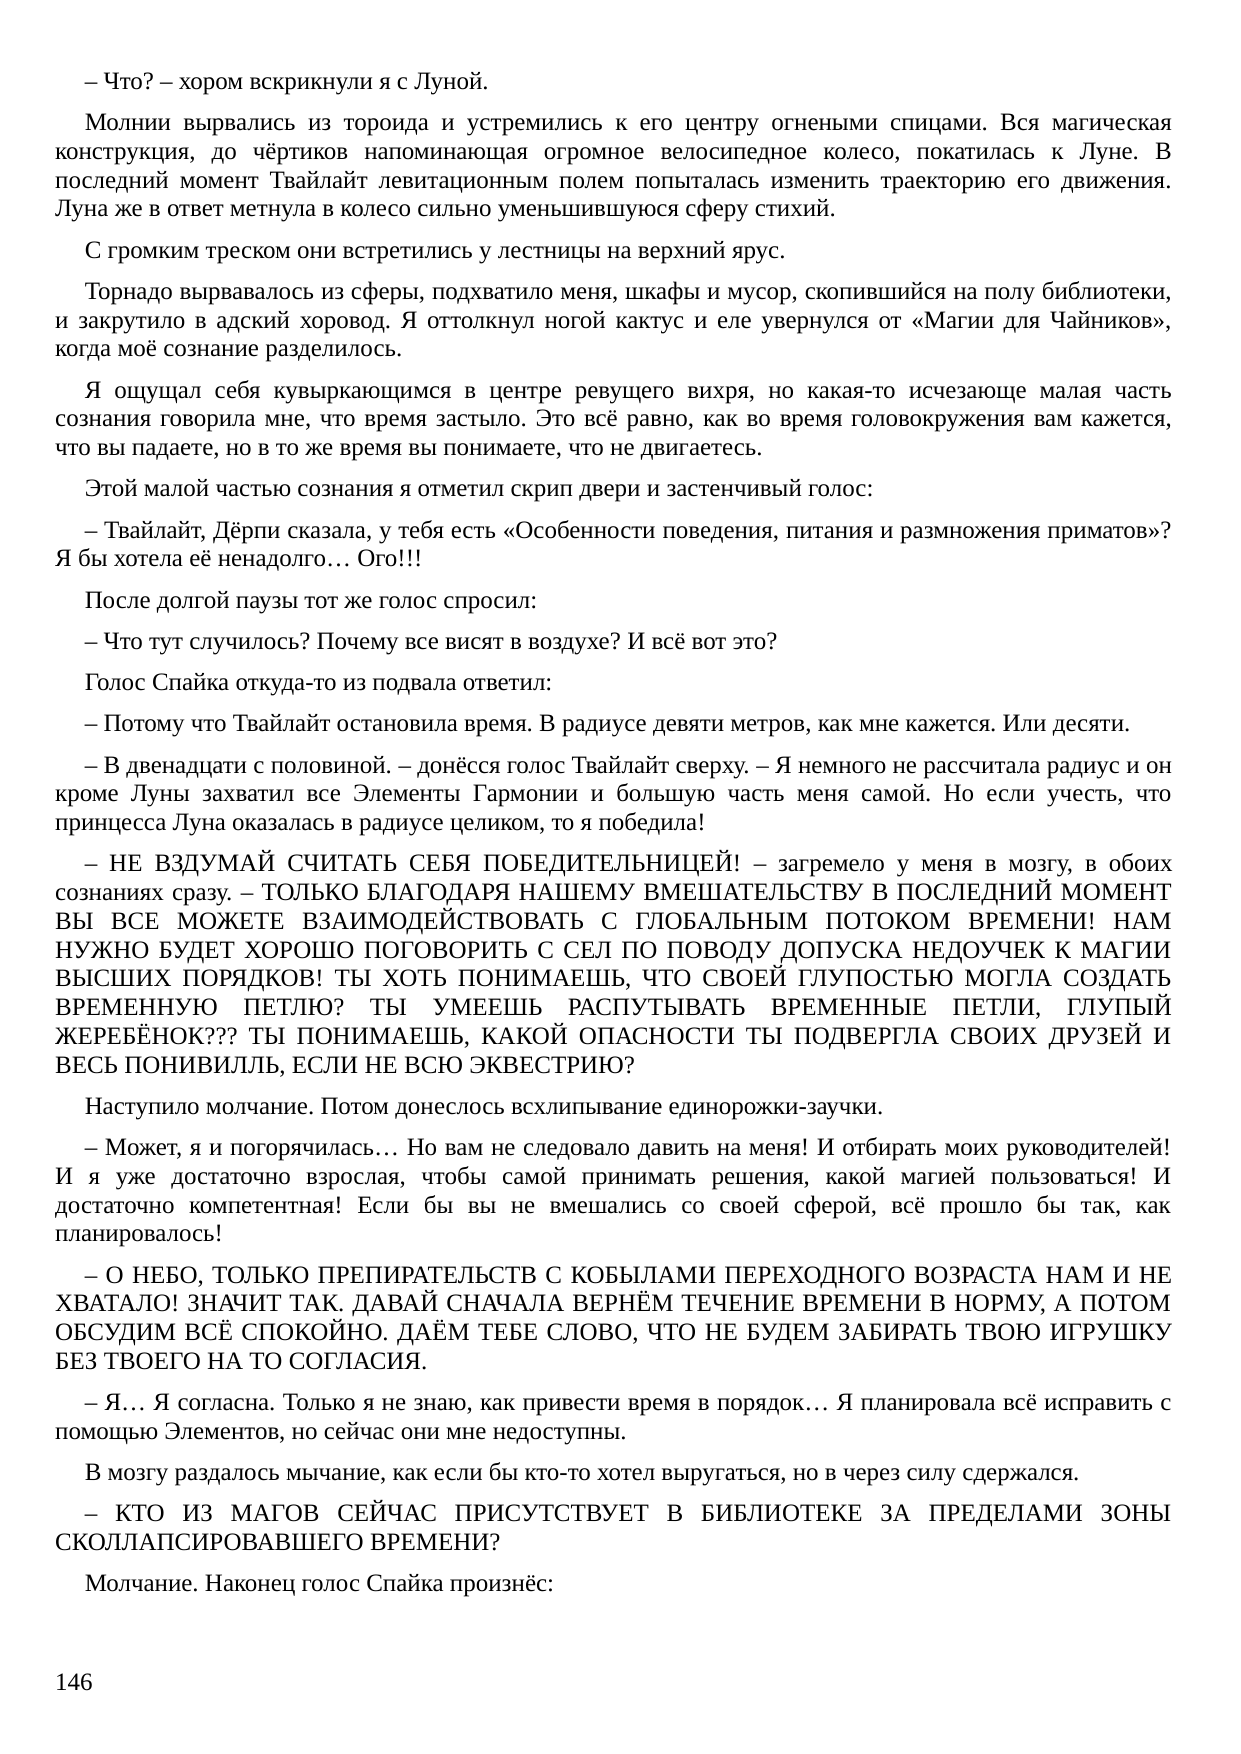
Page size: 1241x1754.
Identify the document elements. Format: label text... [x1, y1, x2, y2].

text С громким треском они встретились у лестницы на верхний ярус. [55, 235, 1173, 263]
text – Что? – хором вскрикнули я с Луной. [55, 66, 1173, 95]
text – Потому что Твайлайт остановила время. В радиусе девяти метров, как мне кажется. Или десяти. [55, 708, 1173, 737]
text Молчание. Наконец голос Спайка произнёс: [55, 1568, 1173, 1597]
text – В двенадцати с половиной. – донёсся голос Твайлайт сверху. – Я немного не рассчитала радиус и он кроме Луны захватил все Элементы Гармонии и большую часть меня самой. Но если учесть, что принцесса Луна оказалась в радиусе целиком, то я победила! [55, 750, 1173, 836]
text Этой малой частью сознания я отметил скрип двери и застенчивый голос: [55, 473, 1173, 502]
text После долгой паузы тот же голос спросил: [55, 585, 1173, 613]
text – Что тут случилось? Почему все висят в воздухе? И всё вот это? [55, 626, 1173, 655]
text – КТО ИЗ МАГОВ СЕЙЧАС ПРИСУТСТВУЕТ В БИБЛИОТЕКЕ ЗА ПРЕДЕЛАМИ ЗОНЫ СКОЛЛАПСИРОВАВШЕГО ВРЕМЕНИ? [55, 1498, 1173, 1556]
text Наступило молчание. Потом донеслось всхлипывание единорожки-заучки. [55, 1091, 1173, 1120]
text – Я… Я согласна. Только я не знаю, как привести время в порядок… Я планировала всё исправить с помощью Элементов, но сейчас они мне недоступны. [55, 1387, 1173, 1445]
text Торнадо вырвавалось из сферы, подхватило меня, шкафы и мусор, скопившийся на полу библиотеки, и закрутило в адский хоровод. Я оттолкнул ногой кактус и еле увернулся от «Магии для Чайников», когда моё сознание разделилось. [55, 276, 1173, 362]
text Голос Спайка откуда-то из подвала ответил: [55, 667, 1173, 696]
text В мозгу раздалось мычание, как если бы кто-то хотел выругаться, но в через силу сдержался. [55, 1457, 1173, 1486]
text Молнии вырвались из тороида и устремились к его центру огнеными спицами. Вся магическая конструкция, до чёртиков напоминающая огромное велосипедное колесо, покатилась к Луне. В последний момент Твайлайт левитационным полем попыталась изменить траекторию его движения. Луна же в ответ метнула в колесо сильно уменьшившуюся сферу стихий. [55, 107, 1173, 222]
text – Твайлайт, Дёрпи сказала, у тебя есть «Особенности поведения, питания и размножения приматов»? Я бы хотела её ненадолго… Ого!!! [55, 515, 1173, 572]
text – О НЕБО, ТОЛЬКО ПРЕПИРАТЕЛЬСТВ С КОБЫЛАМИ ПЕРЕХОДНОГО ВОЗРАСТА НАМ И НЕ ХВАТАЛО! ЗНАЧИТ ТАК. ДАВАЙ СНАЧАЛА ВЕРНЁМ ТЕЧЕНИЕ ВРЕМЕНИ В НОРМУ, А ПОТОМ ОБСУДИМ ВСЁ СПОКОЙНО. ДАЁМ ТЕБЕ СЛОВО, ЧТО НЕ БУДЕМ ЗАБИРАТЬ ТВОЮ ИГРУШКУ БЕЗ ТВОЕГО НА ТО СОГЛАСИЯ. [55, 1260, 1173, 1375]
text – НЕ ВЗДУМАЙ СЧИТАТЬ СЕБЯ ПОБЕДИТЕЛЬНИЦЕЙ! – загремело у меня в мозгу, в обоих сознаниях сразу. – ТОЛЬКО БЛАГОДАРЯ НАШЕМУ ВМЕШАТЕЛЬСТВУ В ПОСЛЕДНИЙ МОМЕНТ ВЫ ВСЕ МОЖЕТЕ ВЗАИМОДЕЙСТВОВАТЬ С ГЛОБАЛЬНЫМ ПОТОКОМ ВРЕМЕНИ! НАМ НУЖНО БУДЕТ ХОРОШО ПОГОВОРИТЬ С СЕЛ ПО ПОВОДУ ДОПУСКА НЕДОУЧЕК К МАГИИ ВЫСШИХ ПОРЯДКОВ! ТЫ ХОТЬ ПОНИМАЕШЬ, ЧТО СВОЕЙ ГЛУПОСТЬЮ МОГЛА СОЗДАТЬ ВРЕМЕННУЮ ПЕТЛЮ? ТЫ УМЕЕШЬ РАСПУТЫВАТЬ ВРЕМЕННЫЕ ПЕТЛИ, ГЛУПЫЙ ЖЕРЕБЁНОК??? ТЫ ПОНИМАЕШЬ, КАКОЙ ОПАСНОСТИ ТЫ ПОДВЕРГЛА СВОИХ ДРУЗЕЙ И ВЕСЬ ПОНИВИЛЛЬ, ЕСЛИ НЕ ВСЮ ЭКВЕСТРИЮ? [55, 848, 1173, 1078]
text Я ощущал себя кувыркающимся в центре ревущего вихря, но какая-то исчезающе малая часть сознания говорила мне, что время застыло. Это всё равно, как во время головокружения вам кажется, что вы падаете, но в то же время вы понимаете, что не двигаетесь. [55, 375, 1173, 461]
text – Может, я и погорячилась… Но вам не следовало давить на меня! И отбирать моих руководителей! И я уже достаточно взрослая, чтобы самой принимать решения, какой магией пользоваться! И достаточно компетентная! Если бы вы не вмешались со своей сферой, всё прошло бы так, как планировалось! [55, 1132, 1173, 1247]
